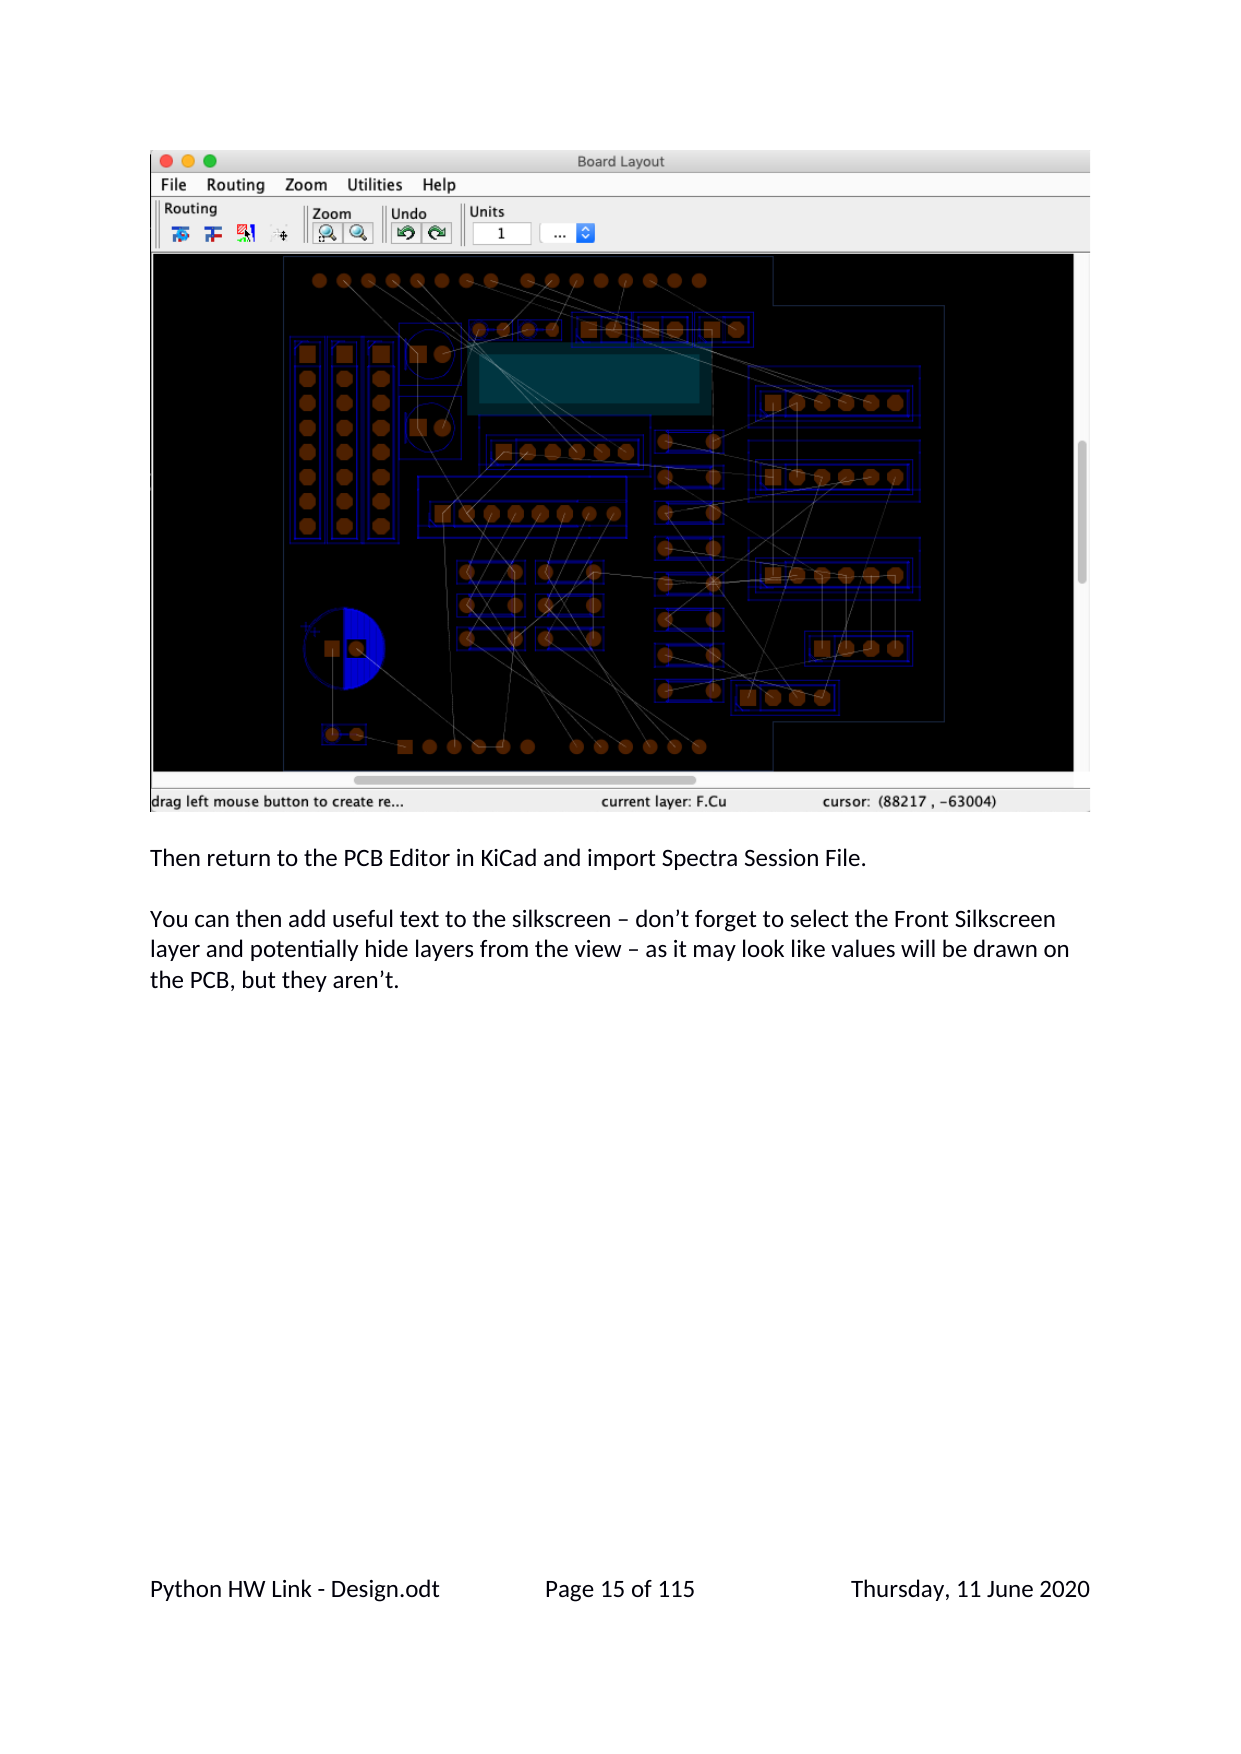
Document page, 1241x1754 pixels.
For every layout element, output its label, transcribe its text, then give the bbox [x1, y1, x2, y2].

picture [150, 150, 1091, 812]
text You can then add useful text to the silkscreen – don’t forget to select the Front Silkscreen layer and potentially hide layers from the view – as it may look like values will be drawn on the PCB, but they aren’t. [150, 903, 1090, 994]
text Then return to the PCB Editor in KiCad and import Spectra Session File. [150, 842, 1090, 872]
